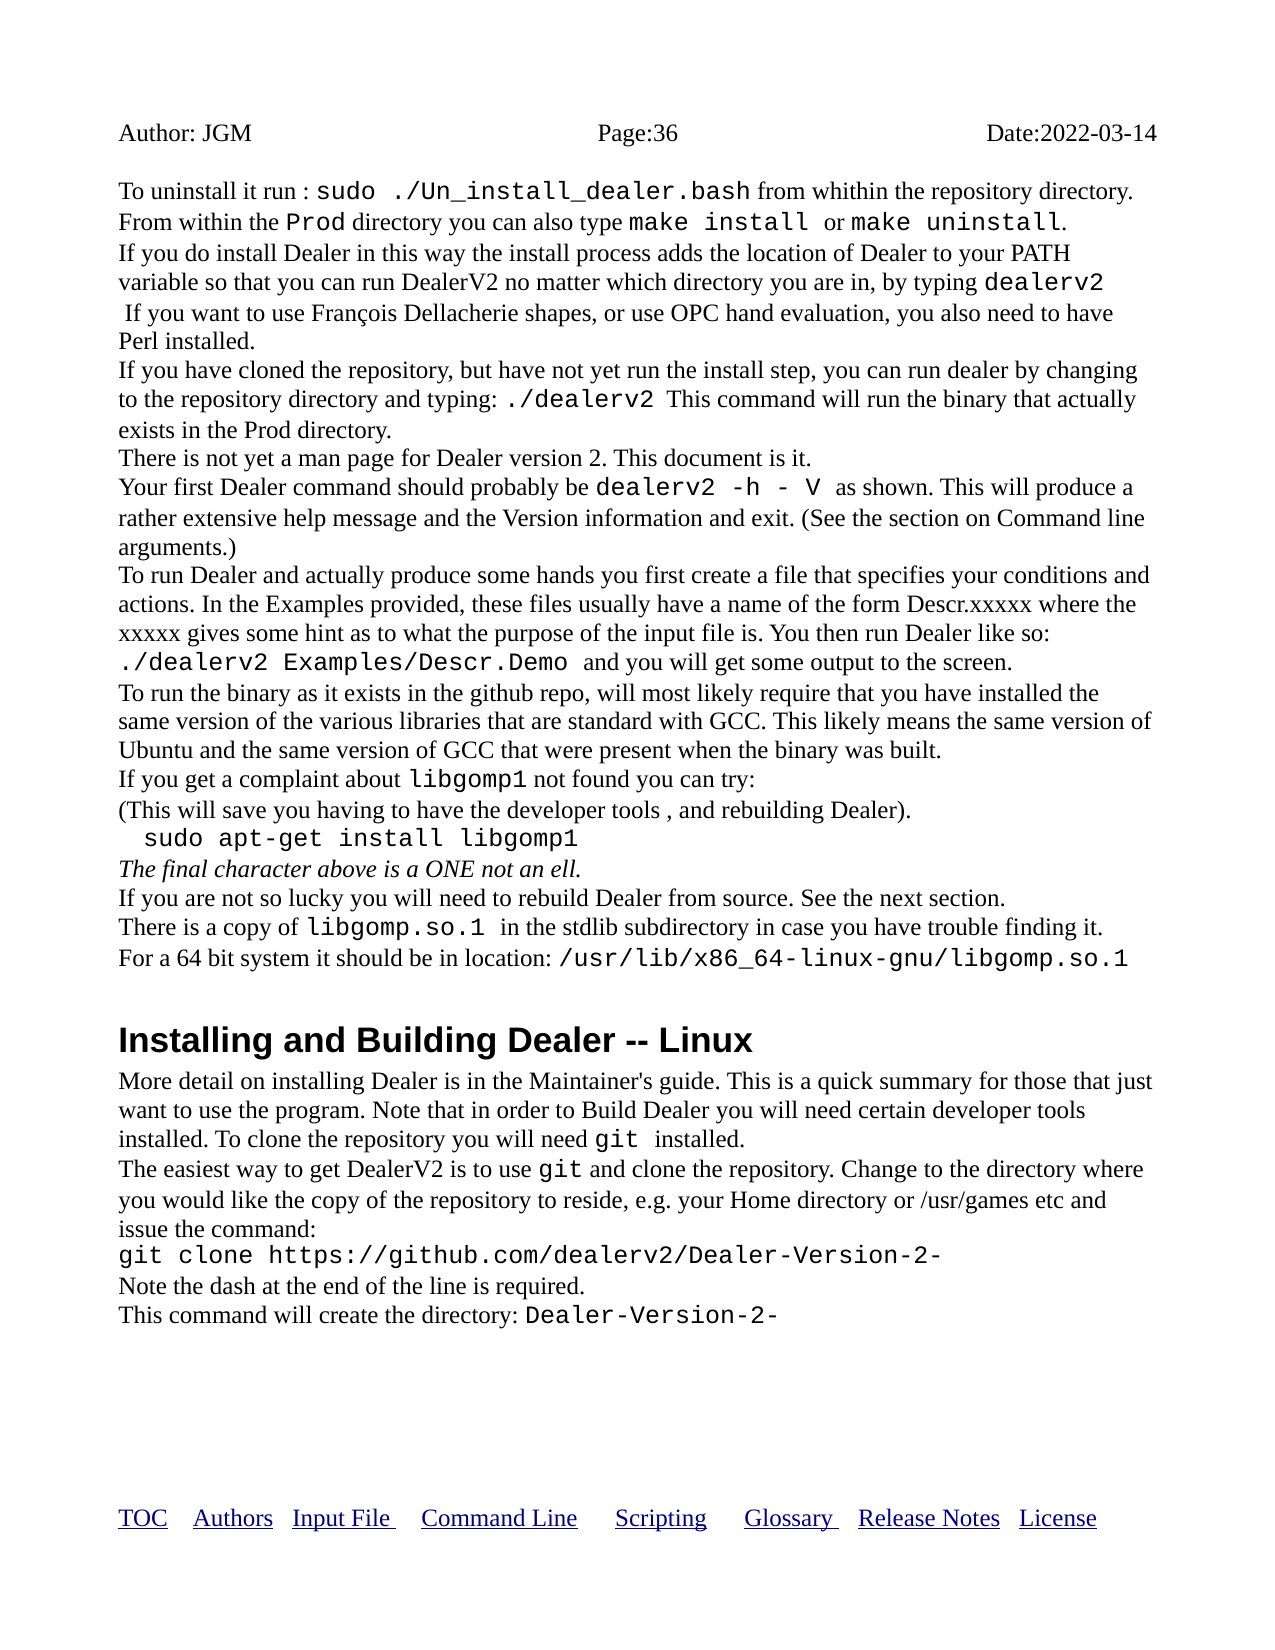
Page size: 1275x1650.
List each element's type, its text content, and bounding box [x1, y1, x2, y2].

text git clone https://github.com/dealerv2/Dealer-Version-2- [118, 1243, 1157, 1271]
text Your first Dealer command should probably be dealerv2 -h - V as shown. This will produce a rather extensive help message and the Version information and exit. (See the section on Command line arguments.) [118, 472, 1157, 561]
text To run the binary as it exists in the github repo, will most likely require that you have installed the same version of the various libraries that are standard with GCC. This likely means the same version of Ubuntu and the same version of GCC that were present when the binary was built. [118, 678, 1157, 764]
text This command will create the directory: Dealer-Version-2- [118, 1300, 1157, 1331]
text If you have cloned the repository, but have not yet run the install step, you can run dealer by changing to the repository directory and typing: ./dealerv2 This command will run the binary that actually exists in the Prod directory. [118, 355, 1157, 443]
text From within the Prod directory you can also type make install or make uninstall. [118, 207, 1157, 238]
text For a 64 bit system it should be in location: /usr/lib/x86_64-linux-gnu/libgomp.so.1 [118, 943, 1157, 973]
text The easiest way to get DealerV2 is to use git and clone the repository. Change to the directory where you would like the copy of the repository to reside, e.g. your Home directory or /usr/games etc and issue the command: [118, 1154, 1157, 1243]
text (This will save you having to have the developer tools , and rebuilding Dealer). [118, 795, 1157, 823]
text If you are not so lucky you will need to rebuild Dealer from source. See the next section. [118, 883, 1157, 912]
text The final character above is a ONE not an ell. [118, 854, 1157, 883]
text To uninstall it run : sudo ./Un_install_dealer.bash from whithin the repository directory. [118, 176, 1157, 207]
text More detail on installing Dealer is in the Maintainer's guide. This is a quick summary for those that just want to use the program. Note that in order to Build Dealer you will need certain developer tools installed. To clone the repository you will need git installed. [118, 1066, 1157, 1154]
text sudo apt-get install libgomp1 [118, 823, 1157, 854]
text If you get a complaint about libgomp1 not found you can try: [118, 764, 1157, 795]
text To run Dealer and actually produce some hands you first create a file that specifies your conditions and actions. In the Examples provided, these files usually have a name of the form Descr.xxxxx where the xxxxx gives some hint as to what the purpose of the input file is. You then run Dealer like so: [118, 561, 1157, 647]
subtitle Installing and Building Dealer -- Linux [118, 1019, 1157, 1060]
text If you want to use François Dellacherie shapes, or use OPC hand evaluation, you also need to have Perl installed. [118, 298, 1157, 355]
text Note the dash at the end of the line is required. [118, 1271, 1157, 1300]
text There is not yet a man page for Dealer version 2. This document is it. [118, 443, 1157, 472]
text ./dealerv2 Examples/Descr.Demo and you will get some output to the screen. [118, 647, 1157, 678]
text There is a copy of libgomp.so.1 in the stdlib subdirectory in case you have trouble finding it. [118, 912, 1157, 943]
text If you do install Dealer in this way the install process adds the location of Dealer to your PATH variable so that you can run DealerV2 no matter which directory you are in, by typing dealerv2 [118, 238, 1157, 298]
